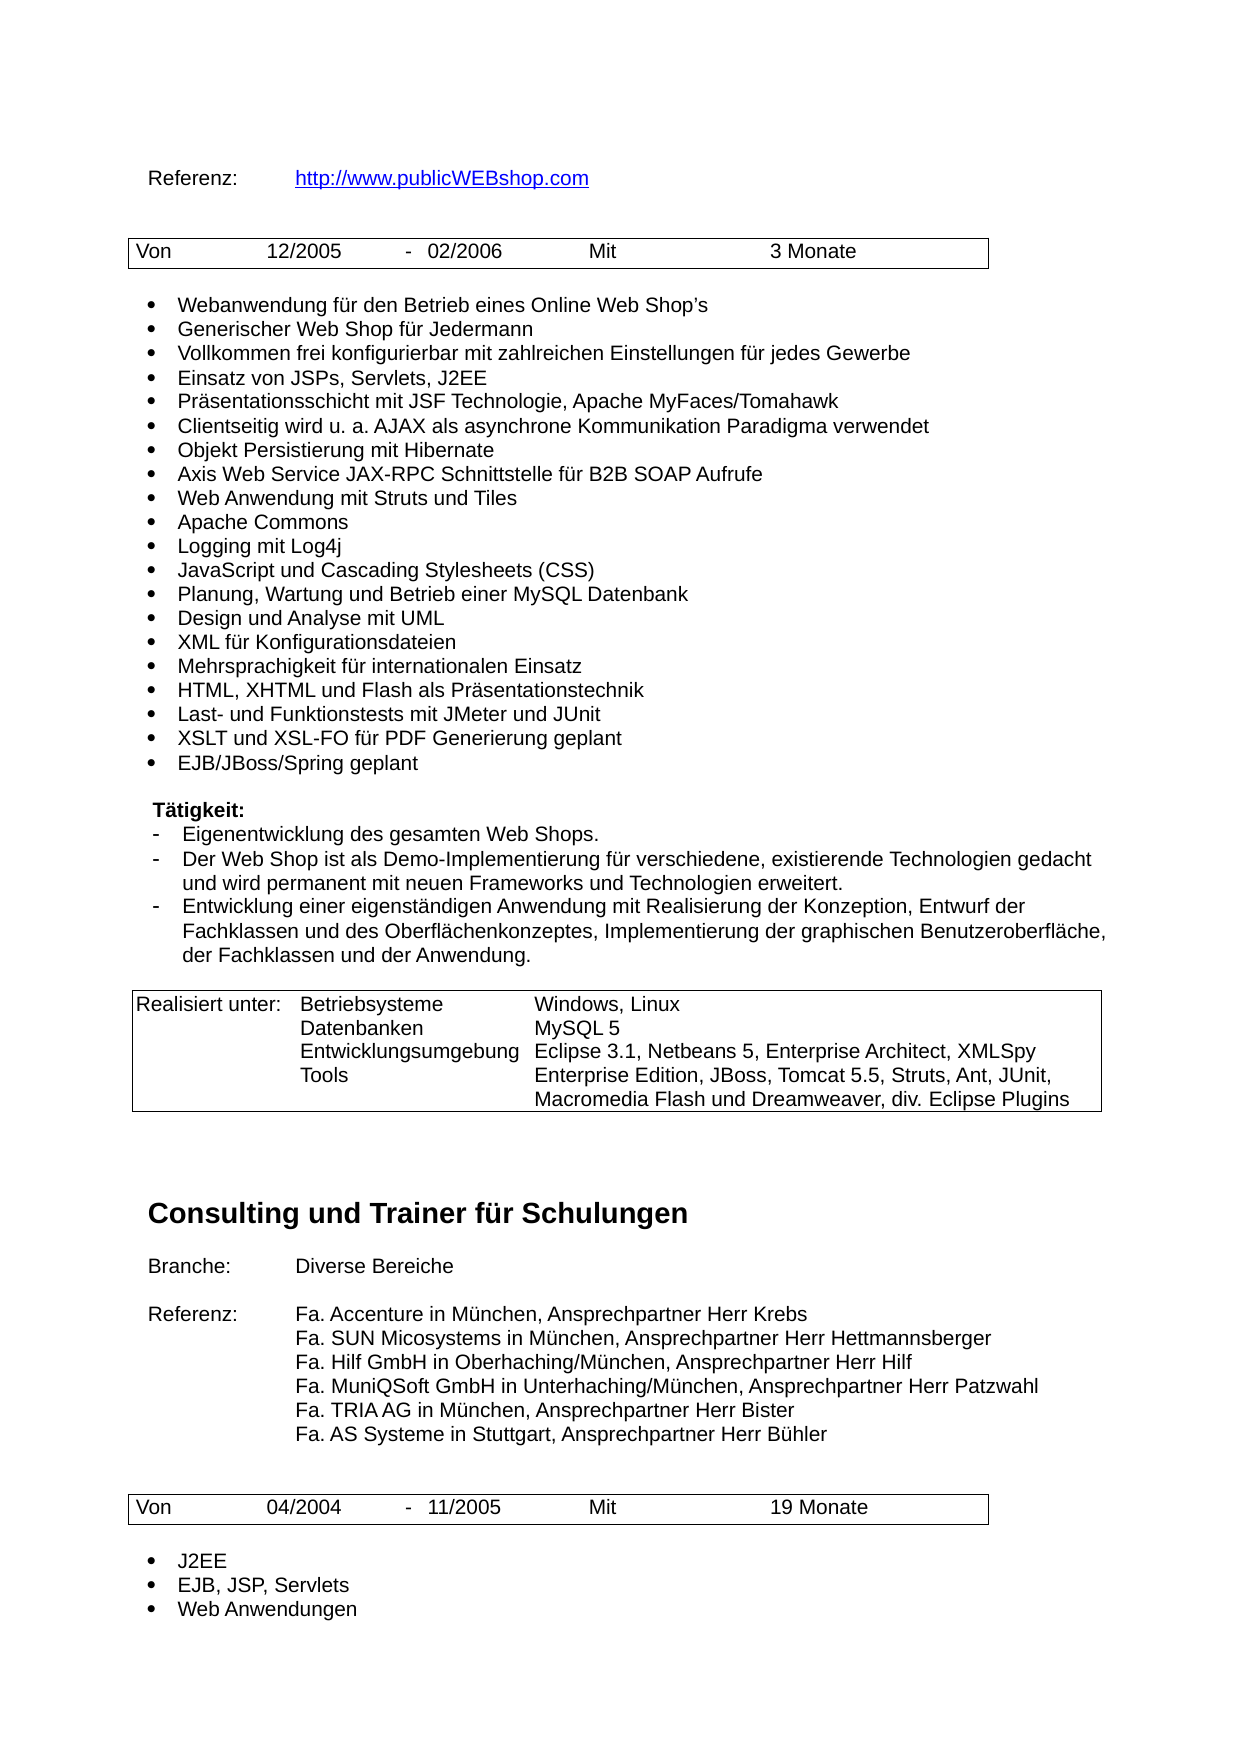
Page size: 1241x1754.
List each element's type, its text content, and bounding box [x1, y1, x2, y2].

table_header Betriebsysteme Datenbanken [297, 991, 531, 1039]
table_header 3 Monate [763, 239, 988, 268]
text Referenz: http://www.publicWEBshop.com [148, 166, 1110, 190]
list Vollkommen frei konfigurierbar mit zahlreichen Einstellungen für jedes Gewerbe [148, 341, 1110, 365]
table_header Von [129, 239, 259, 268]
list Apache Commons [148, 510, 1110, 534]
list J2EE [148, 1549, 1110, 1573]
list Clientseitig wird u. a. AJAX als asynchrone Kommunikation Paradigma verwendet [148, 413, 1110, 437]
list HTML, XHTML und Flash als Präsentationstechnik [148, 678, 1110, 702]
list XML für Konfigurationsdateien [148, 630, 1110, 654]
table_header Realisiert unter: [133, 991, 297, 1039]
text Branche: Diverse Bereiche [148, 1254, 1110, 1278]
table_header Mit [581, 1495, 762, 1524]
table_header 11/2005 [420, 1495, 581, 1524]
list Entwicklung einer eigenständigen Anwendung mit Realisierung der Konzeption, Entwurf der Fachklassen und des Oberflächenkonzeptes, Implementierung der graphischen Benutzeroberfläche, der Fachklassen und der Anwendung. [152, 894, 1110, 966]
table_header - [398, 1495, 420, 1524]
text Referenz: Fa. Accenture in München, Ansprechpartner Herr Krebs [148, 1302, 1110, 1326]
table_cell Entwicklungsumgebung Tools [297, 1039, 531, 1111]
table_header Von [129, 1495, 259, 1524]
subtitle Consulting und Trainer für Schulungen [148, 1197, 1110, 1230]
list Design und Analyse mit UML [148, 606, 1110, 630]
table_header 04/2004 [259, 1495, 398, 1524]
list Web Anwendung mit Struts und Tiles [148, 486, 1110, 510]
list Planung, Wartung und Betrieb einer MySQL Datenbank [148, 582, 1110, 606]
list Einsatz von JSPs, Servlets, J2EE [148, 365, 1110, 389]
list Der Web Shop ist als Demo-Implementierung für verschiedene, existierende Technologien gedacht und wird permanent mit neuen Frameworks und Technologien erweitert. [152, 846, 1110, 894]
text Fa. TRIA AG in München, Ansprechpartner Herr Bister [221, 1398, 1110, 1422]
list Mehrsprachigkeit für internationalen Einsatz [148, 654, 1110, 678]
table_header - [398, 239, 420, 268]
list Präsentationsschicht mit JSF Technologie, Apache MyFaces/Tomahawk [148, 389, 1110, 413]
table_header 02/2006 [420, 239, 581, 268]
table_header Windows, Linux MySQL 5 [531, 991, 1101, 1039]
table_header 12/2005 [259, 239, 398, 268]
text Fa. Hilf GmbH in Oberhaching/München, Ansprechpartner Herr Hilf [221, 1350, 1110, 1374]
list Objekt Persistierung mit Hibernate [148, 437, 1110, 462]
list Axis Web Service JAX-RPC Schnittstelle für B2B SOAP Aufrufe [148, 462, 1110, 486]
table_cell [133, 1039, 297, 1111]
table_header 19 Monate [763, 1495, 988, 1524]
text Fa. SUN Micosystems in München, Ansprechpartner Herr Hettmannsberger [221, 1326, 1110, 1350]
table_header Mit [581, 239, 762, 268]
list Web Anwendungen [148, 1597, 1110, 1621]
text Fa. MuniQSoft GmbH in Unterhaching/München, Ansprechpartner Herr Patzwahl [221, 1374, 1110, 1398]
text Tätigkeit: [152, 798, 1110, 822]
list Eigenentwicklung des gesamten Web Shops. [152, 822, 1110, 846]
list Webanwendung für den Betrieb eines Online Web Shop’s [148, 293, 1110, 317]
list Logging mit Log4j [148, 534, 1110, 558]
list Last- und Funktionstests mit JMeter und JUnit [148, 702, 1110, 726]
list XSLT und XSL-FO für PDF Generierung geplant [148, 726, 1110, 750]
list EJB/JBoss/Spring geplant [148, 750, 1110, 774]
text Fa. AS Systeme in Stuttgart, Ansprechpartner Herr Bühler [221, 1422, 1110, 1446]
list Generischer Web Shop für Jedermann [148, 317, 1110, 341]
list JavaScript und Cascading Stylesheets (CSS) [148, 558, 1110, 582]
table_cell Eclipse 3.1, Netbeans 5, Enterprise Architect, XMLSpy Enterprise Edition, JBoss, Tomcat 5.5, Struts, Ant, JUnit, Macromedia Flash und Dreamweaver, div. Eclipse Plugins [531, 1039, 1101, 1111]
list EJB, JSP, Servlets [148, 1573, 1110, 1597]
